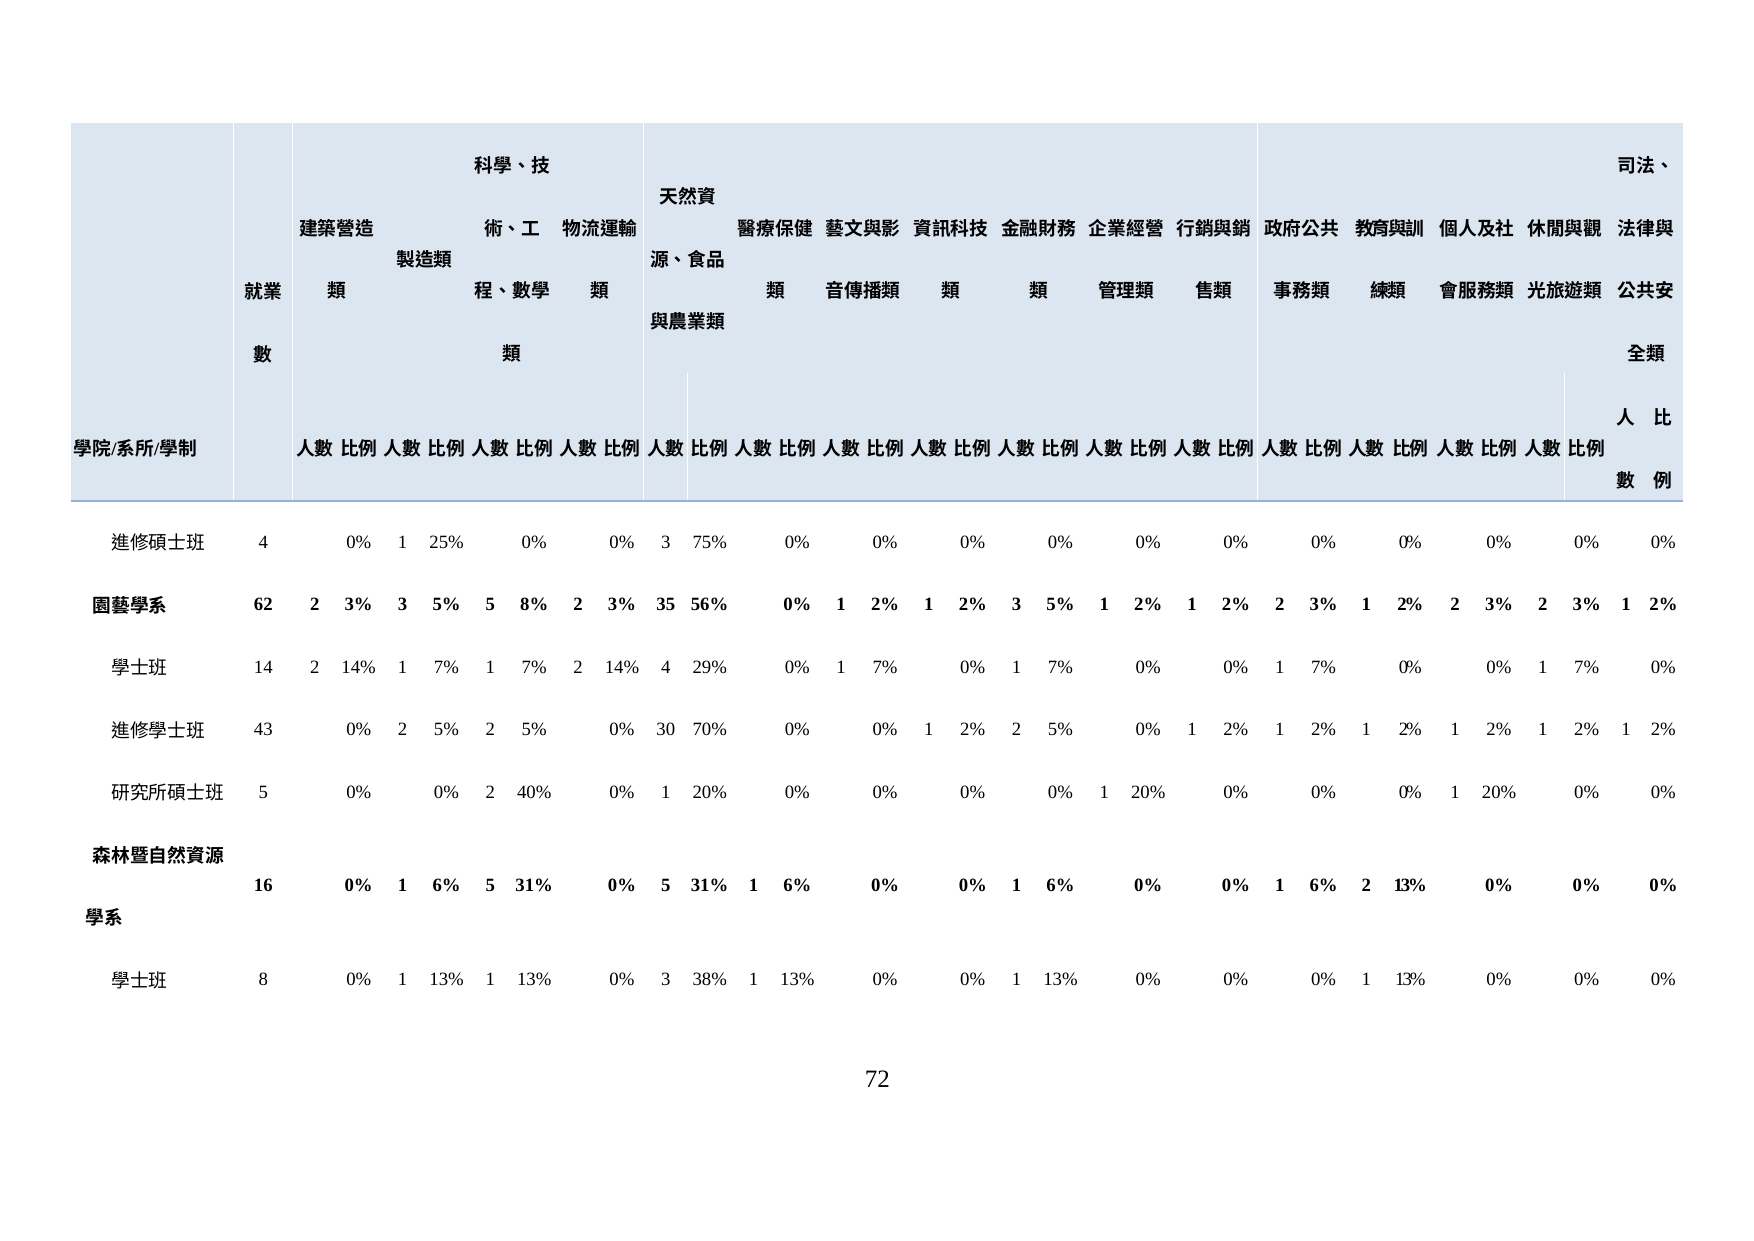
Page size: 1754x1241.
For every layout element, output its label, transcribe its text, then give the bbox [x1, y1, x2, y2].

table_cell 1 [380, 812, 424, 937]
table_cell [1608, 625, 1643, 687]
table_cell 0% [1565, 812, 1608, 937]
table_cell [731, 750, 775, 812]
table_cell 比例 [1301, 373, 1345, 500]
table_cell 人數 [644, 373, 687, 500]
table_header 行銷與銷售類 [1170, 123, 1257, 373]
table_cell 2 [293, 625, 336, 687]
table_cell 0% [1389, 625, 1433, 687]
table_cell 0% [1643, 625, 1683, 687]
table_cell 0% [1038, 502, 1082, 562]
table_cell 2 [994, 687, 1038, 750]
table_cell 比例 [1214, 373, 1257, 500]
table_cell [994, 750, 1038, 812]
table_cell 2% [1565, 687, 1608, 750]
table_cell 13% [1389, 937, 1433, 1000]
table_cell 0% [336, 937, 380, 1000]
table_cell 比例 [600, 373, 643, 500]
table_cell 0% [600, 502, 643, 562]
table_header 科學、技術、工程、數學類 [468, 123, 556, 373]
table_cell [731, 562, 775, 625]
table_cell [1082, 502, 1126, 562]
table_cell 2% [1477, 687, 1521, 750]
table_cell 0% [775, 687, 819, 750]
table_cell [556, 812, 600, 937]
table_cell 人數 [380, 373, 424, 500]
table_cell 13% [775, 937, 819, 1000]
table_cell [1170, 937, 1214, 1000]
table_cell 0% [336, 502, 380, 562]
table_cell 5 [468, 812, 512, 937]
table_cell 2% [1214, 562, 1257, 625]
table_cell [819, 812, 863, 937]
table_cell [819, 502, 863, 562]
table_cell 0% [1477, 502, 1521, 562]
table_cell 5% [1038, 562, 1082, 625]
table_cell 比例 [863, 373, 907, 500]
table_cell 1 [994, 812, 1038, 937]
table_cell 0% [1214, 625, 1257, 687]
table_cell [293, 502, 336, 562]
table_cell 1 [380, 502, 424, 562]
table_cell 6% [424, 812, 468, 937]
table_cell [1521, 502, 1564, 562]
table_cell 進修學士班 [71, 687, 233, 750]
table_cell 2% [951, 562, 994, 625]
table_cell 比例 [1477, 373, 1521, 500]
table_header 藝文與影音傳播類 [819, 123, 907, 373]
table_cell 3% [1301, 562, 1345, 625]
table_cell 2 [1258, 562, 1301, 625]
table_cell 2 [1433, 562, 1477, 625]
table_cell [1433, 625, 1477, 687]
table_cell 5 [644, 812, 687, 937]
table_cell 5% [424, 562, 468, 625]
table_cell 13% [512, 937, 556, 1000]
table_cell [731, 687, 775, 750]
table_cell 比例 [1038, 373, 1082, 500]
table_cell 70% [688, 687, 731, 750]
table_cell [731, 502, 775, 562]
table_cell 7% [863, 625, 907, 687]
table_cell 20% [1477, 750, 1521, 812]
table_cell 0% [775, 625, 819, 687]
table_cell [731, 625, 775, 687]
table_cell [1170, 502, 1214, 562]
table_cell 0% [424, 750, 468, 812]
table_cell [293, 812, 336, 937]
table_cell 人數 [907, 373, 951, 500]
table_cell 2% [1126, 562, 1170, 625]
table_cell [1608, 812, 1643, 937]
table_cell 2 [380, 687, 424, 750]
table_cell 0% [1301, 750, 1345, 812]
table_cell 1 [1170, 687, 1214, 750]
table_cell 0% [863, 502, 907, 562]
table_cell 1 [731, 937, 775, 1000]
table_cell 1 [1345, 562, 1389, 625]
table_cell 2 [293, 562, 336, 625]
table_cell 1 [819, 562, 863, 625]
table_cell [819, 750, 863, 812]
table_cell 比例 [1126, 373, 1170, 500]
table_cell 0% [1643, 812, 1683, 937]
table_cell 31% [512, 812, 556, 937]
table_cell 6% [1038, 812, 1082, 937]
table_cell 3 [380, 562, 424, 625]
table_cell [1258, 750, 1301, 812]
table_cell [293, 750, 336, 812]
table_cell 14 [234, 625, 292, 687]
table_cell 0% [1126, 625, 1170, 687]
table_cell 0% [1126, 937, 1170, 1000]
table_cell [556, 502, 600, 562]
table_cell 31% [688, 812, 731, 937]
table_header 政府公共事務類 [1258, 123, 1345, 373]
table_cell 0% [863, 937, 907, 1000]
table_cell [1521, 812, 1564, 937]
table_cell [1082, 812, 1126, 937]
table_cell 0% [775, 502, 819, 562]
table_cell 0% [1477, 937, 1521, 1000]
table_cell 1 [1345, 687, 1389, 750]
table_cell 0% [336, 812, 380, 937]
table_cell 0% [1126, 812, 1170, 937]
table_cell 0% [512, 502, 556, 562]
table_cell [380, 750, 424, 812]
table_cell 5 [234, 750, 292, 812]
table_cell 學院/系所/學制 [71, 373, 233, 500]
table_cell 75% [688, 502, 731, 562]
table_cell [994, 503, 1038, 562]
table_cell 0% [1214, 812, 1257, 937]
table_cell 1 [1608, 562, 1643, 625]
table_cell 比例 [1389, 373, 1433, 500]
table_cell 比例 [1565, 373, 1608, 500]
table_cell 2% [1389, 562, 1433, 625]
table_cell 5% [1038, 687, 1082, 750]
table_cell [1521, 937, 1564, 1000]
table_cell 0% [1214, 750, 1257, 812]
table_cell 1 [1170, 562, 1214, 625]
table_cell 62 [234, 562, 292, 625]
table_cell 人數 [293, 373, 336, 500]
table_cell 40% [512, 750, 556, 812]
table_header 休閒與觀光旅遊類 [1521, 123, 1608, 373]
table_cell 0% [1565, 937, 1608, 1000]
table_header 建築營造類 [293, 123, 380, 373]
table_cell 2% [1643, 687, 1683, 750]
table_cell [556, 750, 600, 812]
table_cell 8% [512, 562, 556, 625]
table_cell 0% [1565, 502, 1608, 562]
table_cell 1 [1082, 750, 1126, 812]
table_cell [1082, 625, 1126, 687]
table_cell 3% [1477, 562, 1521, 625]
table_cell 比例 [424, 373, 468, 500]
table_cell 1 [994, 625, 1038, 687]
table_header 教育與訓練類 [1345, 123, 1433, 373]
table_cell 1 [1521, 625, 1564, 687]
table_cell 0% [951, 502, 994, 562]
table_cell 2 [468, 687, 512, 750]
table_header 司法、法律與公共安全類 [1608, 123, 1683, 373]
table_cell 3 [644, 937, 687, 1000]
table_cell 13% [1038, 937, 1082, 1000]
table_cell 2% [951, 687, 994, 750]
table_cell 14% [600, 625, 643, 687]
table_cell 0% [1389, 750, 1433, 812]
table_cell 0% [863, 812, 907, 937]
table_header 物流運輸類 [556, 123, 643, 373]
table_cell 29% [688, 625, 731, 687]
table_cell [907, 625, 951, 687]
table_cell [907, 502, 951, 562]
table_cell [293, 687, 336, 750]
table_cell 2 [1521, 562, 1564, 625]
table_cell 森林暨自然資源學系 [71, 812, 233, 937]
table_cell 1 [907, 562, 951, 625]
table_header 天然資源、食品與農業類 [644, 123, 731, 373]
table_cell [1170, 750, 1214, 812]
table_cell 人數 [1345, 373, 1389, 500]
table_cell [1433, 937, 1477, 1000]
table_cell 0% [1301, 937, 1345, 1000]
table_cell [1082, 687, 1126, 750]
table_cell 43 [234, 687, 292, 750]
table_cell 30 [644, 687, 687, 750]
table_cell 1 [1345, 937, 1389, 1000]
table_cell 0% [1038, 750, 1082, 812]
table_cell 14% [336, 625, 380, 687]
table_cell [907, 812, 951, 937]
table_cell 人數 [1608, 373, 1643, 500]
table_cell 0% [1214, 937, 1257, 1000]
table_cell 人數 [556, 373, 600, 500]
table_cell 0% [1477, 625, 1521, 687]
table_cell 3 [644, 502, 687, 562]
table_cell 8 [234, 937, 292, 1000]
table_cell 13% [1389, 812, 1433, 937]
table_header 醫療保健類 [731, 123, 819, 373]
table_cell 2% [1214, 687, 1257, 750]
table_cell [1170, 625, 1214, 687]
table_cell 0% [951, 812, 994, 937]
table_cell 比例 [1643, 373, 1683, 500]
table_cell 1 [1258, 625, 1301, 687]
table_cell 0% [951, 937, 994, 1000]
table_cell 0% [600, 750, 643, 812]
table_cell 0% [1643, 502, 1683, 562]
table_cell 7% [1301, 625, 1345, 687]
table_cell 2 [556, 562, 600, 625]
table_cell 學士班 [71, 625, 233, 687]
table_cell 1 [907, 687, 951, 750]
table_cell 35 [644, 562, 687, 625]
table_cell 人數 [994, 373, 1038, 500]
table_cell 學士班 [71, 937, 233, 1000]
table_cell 56% [688, 562, 731, 625]
table_cell 0% [600, 937, 643, 1000]
table_cell [1345, 625, 1389, 687]
table_cell 3% [1565, 562, 1608, 625]
table_cell 1 [994, 937, 1038, 1000]
table_cell 0% [1477, 812, 1521, 937]
table_cell 3 [994, 562, 1038, 625]
table_cell 1 [468, 937, 512, 1000]
table_cell 比例 [688, 373, 731, 500]
table_cell 1 [1082, 562, 1126, 625]
table_cell 2% [863, 562, 907, 625]
table_cell [556, 687, 600, 750]
table_cell 1 [380, 937, 424, 1000]
table_cell 13% [424, 937, 468, 1000]
table_cell 1 [644, 750, 687, 812]
table_cell 0% [1126, 687, 1170, 750]
table_cell 0% [1565, 750, 1608, 812]
table_cell 2 [556, 625, 600, 687]
table_cell [1608, 937, 1643, 1000]
table_cell 0% [863, 750, 907, 812]
table_header 金融財務類 [994, 123, 1082, 373]
table_cell 比例 [336, 373, 380, 500]
table_cell [1082, 937, 1126, 1000]
table_cell 7% [1565, 625, 1608, 687]
table_cell 1 [1258, 687, 1301, 750]
table_cell [907, 937, 951, 1000]
table_cell 人數 [1433, 373, 1477, 500]
table_cell 5% [424, 687, 468, 750]
table_cell 0% [336, 750, 380, 812]
table_cell 20% [688, 750, 731, 812]
table_cell 比例 [951, 373, 994, 500]
table_cell [1521, 750, 1564, 812]
table_cell 2% [1389, 687, 1433, 750]
table_cell [1345, 750, 1389, 812]
table_cell 0% [600, 687, 643, 750]
table_cell 7% [512, 625, 556, 687]
table_cell 0% [775, 750, 819, 812]
table_cell 4 [234, 502, 292, 562]
table_cell 4 [644, 625, 687, 687]
table_cell 0% [1389, 502, 1433, 562]
table_cell 3% [600, 562, 643, 625]
table_cell 0% [775, 562, 819, 625]
table_cell 1 [1258, 812, 1301, 937]
table_cell [1258, 502, 1301, 562]
table_cell 人數 [819, 373, 863, 500]
table_cell 20% [1126, 750, 1170, 812]
table_cell 6% [775, 812, 819, 937]
table_header 企業經營管理類 [1082, 123, 1170, 373]
table_header 製造類 [380, 123, 468, 373]
table_cell 人數 [468, 373, 512, 500]
table_cell 人數 [1082, 373, 1126, 500]
table_cell 人數 [731, 373, 775, 500]
table_header 就業數 [234, 123, 292, 500]
table_cell 1 [1608, 687, 1643, 750]
table_cell 1 [1433, 687, 1477, 750]
table_cell 研究所碩士班 [71, 750, 233, 812]
table_cell [819, 687, 863, 750]
table_cell 人數 [1521, 373, 1564, 500]
table_cell 25% [424, 502, 468, 562]
table_cell 比例 [775, 373, 819, 500]
table_cell 16 [234, 812, 292, 937]
table_cell 0% [1643, 937, 1683, 1000]
table_cell [1433, 502, 1477, 562]
table_cell 0% [1126, 502, 1170, 562]
table_cell [468, 502, 512, 562]
table_cell 7% [1038, 625, 1082, 687]
table_cell 2 [468, 750, 512, 812]
table_cell 2 [1345, 812, 1389, 937]
table_cell 5 [468, 562, 512, 625]
table_cell 0% [600, 812, 643, 937]
table_cell 進修碩士班 [71, 502, 233, 562]
table_header 資訊科技類 [907, 123, 994, 373]
table_cell 0% [863, 687, 907, 750]
table_cell 1 [1433, 750, 1477, 812]
table_cell 0% [336, 687, 380, 750]
table_cell [907, 750, 951, 812]
table_cell 園藝學系 [71, 562, 233, 625]
table_cell [556, 937, 600, 1000]
table_cell [1258, 937, 1301, 1000]
table_cell 0% [1214, 502, 1257, 562]
table_cell 1 [731, 812, 775, 937]
table_cell [1608, 750, 1643, 812]
table_header [71, 123, 233, 373]
table_cell 2% [1643, 562, 1683, 625]
table_cell [819, 937, 863, 1000]
table_cell [293, 937, 336, 1000]
table_header 個人及社會服務類 [1433, 123, 1521, 373]
table_cell 0% [1643, 750, 1683, 812]
table_cell 1 [819, 625, 863, 687]
table_cell 0% [951, 750, 994, 812]
table_cell 3% [336, 562, 380, 625]
table_cell 6% [1301, 812, 1345, 937]
table_cell 人數 [1258, 373, 1301, 500]
table_cell 1 [468, 625, 512, 687]
table_cell [1345, 502, 1389, 562]
table_cell [1433, 812, 1477, 937]
table_cell 1 [1521, 687, 1564, 750]
table_cell 比例 [512, 373, 556, 500]
table_cell 1 [380, 625, 424, 687]
table_cell [1608, 502, 1643, 562]
table_cell 7% [424, 625, 468, 687]
table_cell [1170, 812, 1214, 937]
table_cell 38% [688, 937, 731, 1000]
table_cell 5% [512, 687, 556, 750]
table_cell 人數 [1170, 373, 1214, 500]
table_cell 2% [1301, 687, 1345, 750]
table_cell 0% [1301, 502, 1345, 562]
table_cell 0% [951, 625, 994, 687]
